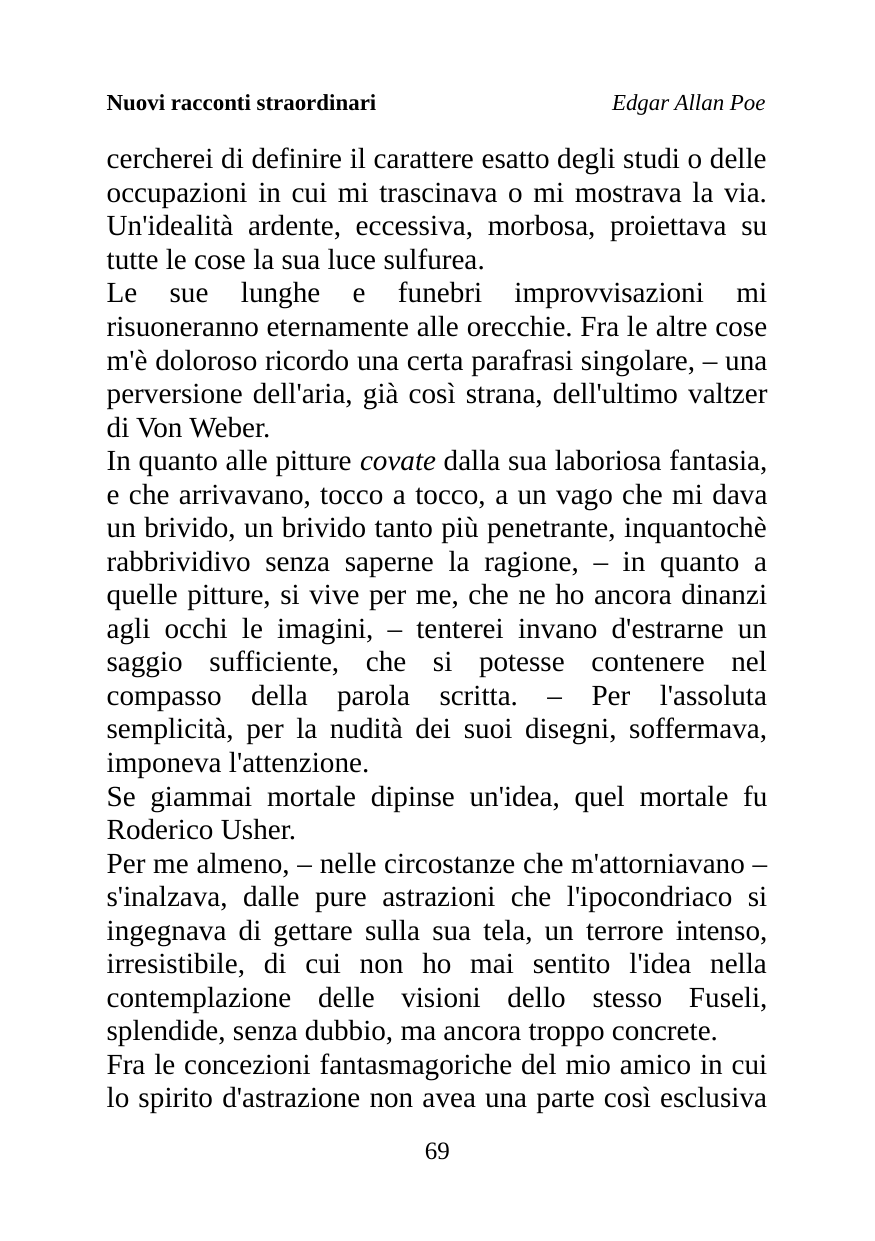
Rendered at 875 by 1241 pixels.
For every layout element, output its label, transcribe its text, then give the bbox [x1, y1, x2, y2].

text Se giammai mortale dipinse un'idea, quel mortale fu Roderico Usher. [106, 779, 768, 846]
text Fra le concezioni fantasmagoriche del mio amico in cui lo spirito d'astrazione non avea una parte così esclusiva [106, 1047, 768, 1114]
text Le sue lunghe e funebri improvvisazioni mi risuoneranno eternamente alle orecchie. Fra le altre cose m'è doloroso ricordo una certa parafrasi singolare, – una perversione dell'aria, già così strana, dell'ultimo valtzer di Von Weber. [106, 276, 768, 443]
text In quanto alle pitture covate dalla sua laboriosa fantasia, e che arrivavano, tocco a tocco, a un vago che mi dava un brivido, un brivido tanto più penetrante, inquantochè rabbrividivo senza saperne la ragione, – in quanto a quelle pitture, si vive per me, che ne ho ancora dinanzi agli occhi le imagini, – tenterei invano d'estrarne un saggio sufficiente, che si potesse contenere nel compasso della parola scritta. – Per l'assoluta semplicità, per la nudità dei suoi disegni, soffermava, imponeva l'attenzione. [106, 443, 768, 779]
text cercherei di definire il carattere esatto degli studi o delle occupazioni in cui mi trascinava o mi mostrava la via. Un'idealità ardente, eccessiva, morbosa, proiettava su tutte le cose la sua luce sulfurea. [106, 141, 768, 276]
text Per me almeno, – nelle circostanze che m'attorniavano – s'inalzava, dalle pure astrazioni che l'ipocondriaco si ingegnava di gettare sulla sua tela, un terrore intenso, irresistibile, di cui non ho mai sentito l'idea nella contemplazione delle visioni dello stesso Fuseli, splendide, senza dubbio, ma ancora troppo concrete. [106, 846, 768, 1047]
